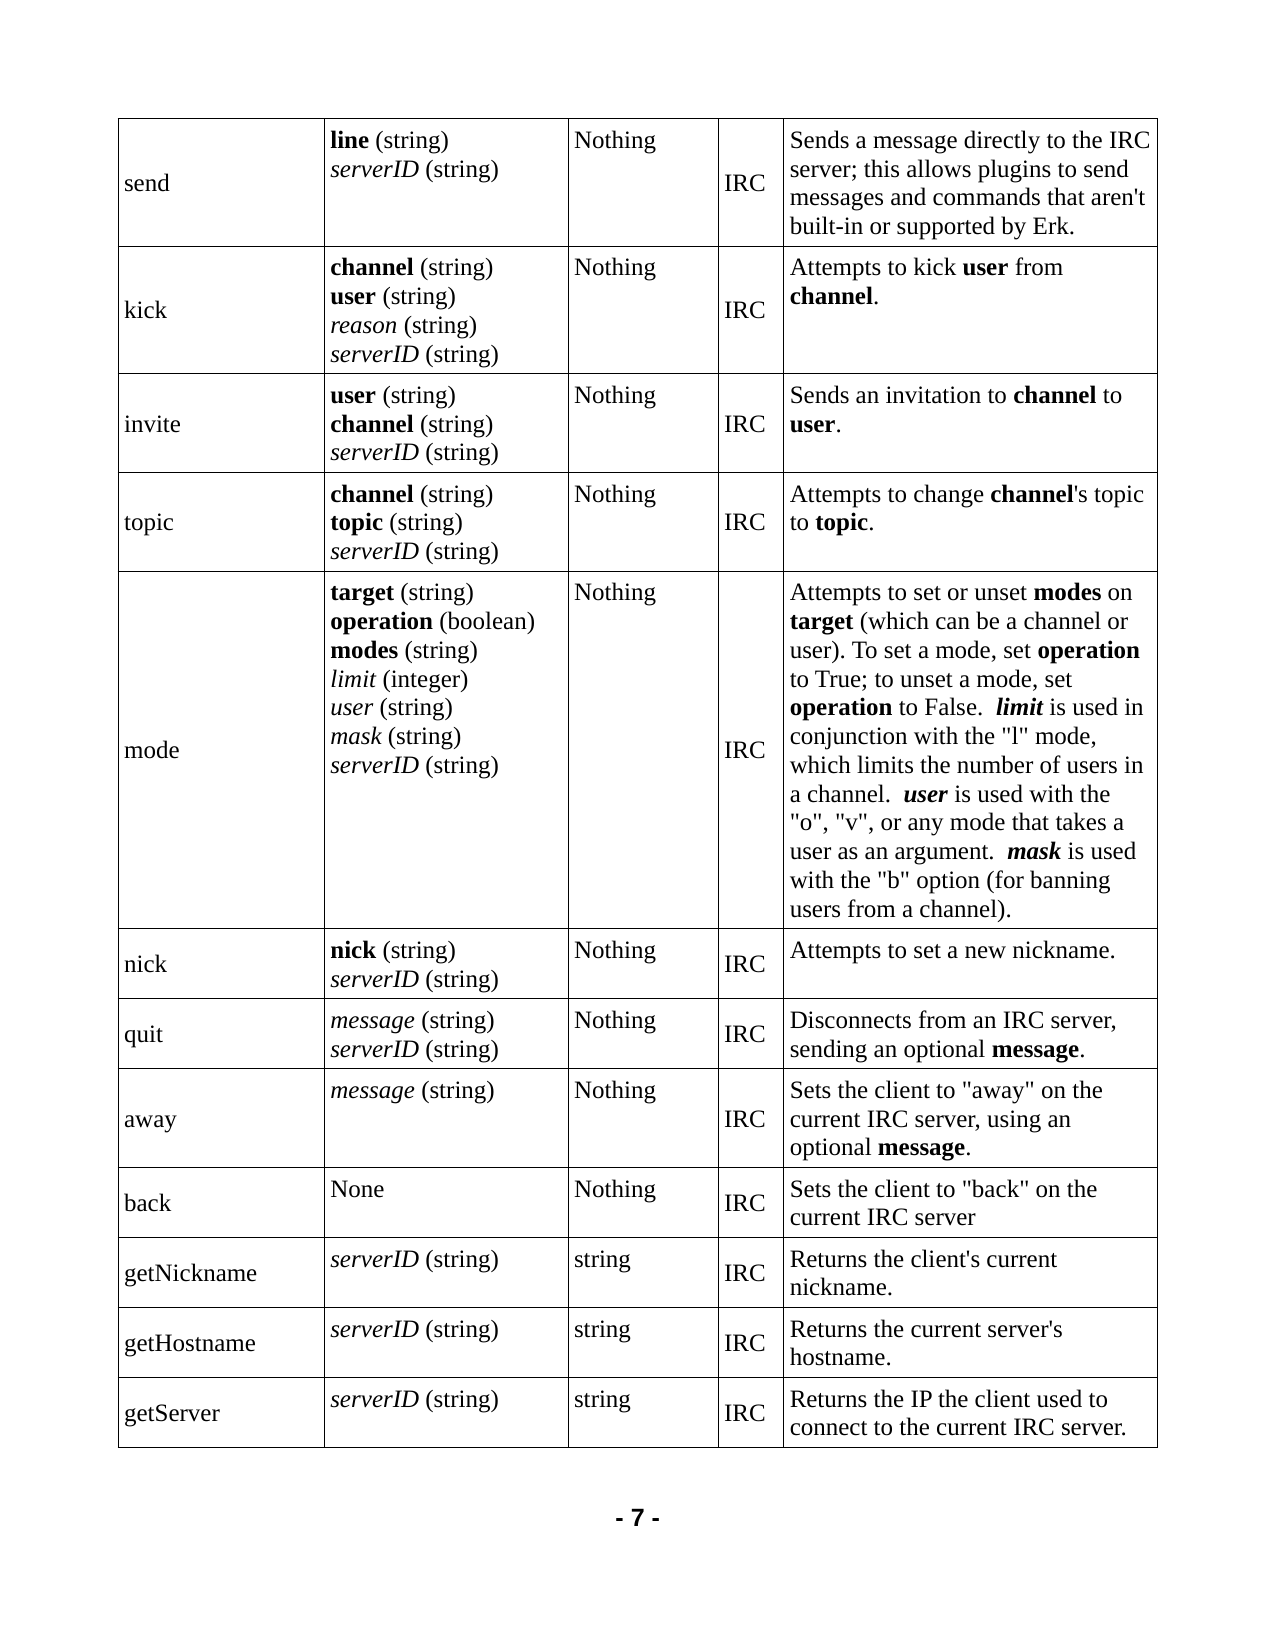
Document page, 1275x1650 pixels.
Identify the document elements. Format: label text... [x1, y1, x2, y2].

table_cell getHostname [119, 1308, 324, 1377]
table_cell getServer [119, 1378, 324, 1447]
table_cell Returns the client's current nickname. [784, 1238, 1157, 1307]
table_cell nick [119, 929, 324, 998]
table_cell user (string) channel (string) serverID (string) [325, 374, 568, 472]
table_cell Nothing [569, 929, 718, 998]
table_cell serverID (string) [325, 1378, 568, 1447]
table_cell serverID (string) [325, 1308, 568, 1377]
table_cell IRC [719, 929, 783, 998]
table_cell IRC [719, 572, 783, 928]
table_cell message (string) serverID (string) [325, 999, 568, 1068]
table_cell getNickname [119, 1238, 324, 1307]
table_cell string [569, 1378, 718, 1447]
table_cell Attempts to set or unset modes on target (which can be a channel or user). To set a mode, set operation to True; to unset a mode, set operation to False. limit is used in conjunction with the "l" mode, which limits the number of users in a channel. user is used with the "o", "v", or any mode that takes a user as an argument. mask is used with the "b" option (for banning users from a channel). [784, 572, 1157, 928]
table_cell IRC [719, 247, 783, 373]
table_cell IRC [719, 473, 783, 571]
table_cell channel (string) topic (string) serverID (string) [325, 473, 568, 571]
table_cell channel (string) user (string) reason (string) serverID (string) [325, 247, 568, 373]
table_cell nick (string) serverID (string) [325, 929, 568, 998]
table_cell mode [119, 572, 324, 928]
table_cell Nothing [569, 119, 718, 246]
table_cell target (string) operation (boolean) modes (string) limit (integer) user (string) mask (string) serverID (string) [325, 572, 568, 928]
table_cell Sends a message directly to the IRC server; this allows plugins to send messages and commands that aren't built-in or supported by Erk. [784, 119, 1157, 246]
table_cell Nothing [569, 374, 718, 472]
table_cell Attempts to kick user from channel. [784, 247, 1157, 373]
table_cell send [119, 119, 324, 246]
table_cell IRC [719, 1238, 783, 1307]
table_cell Sets the client to "back" on the current IRC server [784, 1168, 1157, 1237]
table_cell string [569, 1238, 718, 1307]
table_cell Nothing [569, 247, 718, 373]
table_cell Attempts to change channel's topic to topic. [784, 473, 1157, 571]
table_cell invite [119, 374, 324, 472]
table_cell IRC [719, 1378, 783, 1447]
table_cell quit [119, 999, 324, 1068]
table_cell Attempts to set a new nickname. [784, 929, 1157, 998]
table_cell kick [119, 247, 324, 373]
table_cell serverID (string) [325, 1238, 568, 1307]
table_cell Nothing [569, 1168, 718, 1237]
table_cell Nothing [569, 473, 718, 571]
table_cell IRC [719, 1168, 783, 1237]
table_cell Nothing [569, 1069, 718, 1167]
table_cell IRC [719, 999, 783, 1068]
table_cell IRC [719, 1308, 783, 1377]
table_cell Disconnects from an IRC server, sending an optional message. [784, 999, 1157, 1068]
table_cell Returns the current server's hostname. [784, 1308, 1157, 1377]
table_cell None [325, 1168, 568, 1237]
table_cell string [569, 1308, 718, 1377]
table_cell IRC [719, 1069, 783, 1167]
table_cell message (string) [325, 1069, 568, 1167]
table_cell line (string) serverID (string) [325, 119, 568, 246]
table_cell Nothing [569, 572, 718, 928]
table_cell Sends an invitation to channel to user. [784, 374, 1157, 472]
table_cell IRC [719, 374, 783, 472]
table_cell away [119, 1069, 324, 1167]
table_cell Sets the client to "away" on the current IRC server, using an optional message. [784, 1069, 1157, 1167]
table_cell back [119, 1168, 324, 1237]
table_cell Nothing [569, 999, 718, 1068]
table_cell topic [119, 473, 324, 571]
table_cell Returns the IP the client used to connect to the current IRC server. [784, 1378, 1157, 1447]
table_cell IRC [719, 119, 783, 246]
